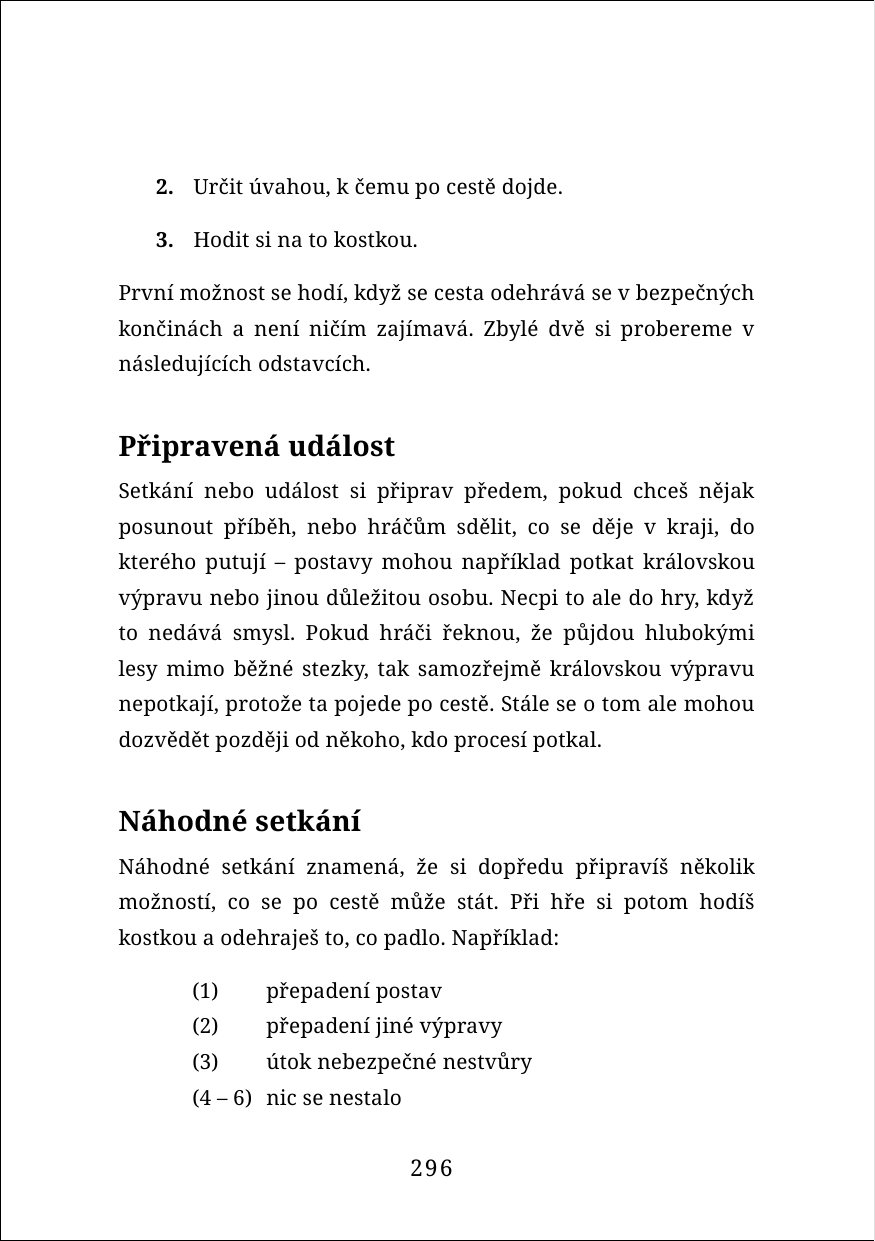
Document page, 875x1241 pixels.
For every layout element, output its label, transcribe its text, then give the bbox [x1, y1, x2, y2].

subtitle Náhodné setkání [118, 802, 756, 840]
list Hodit si na to kostkou. [156, 225, 756, 253]
subtitle Připravená událost [118, 426, 756, 464]
list Určit úvahou, k čemu po cestě dojde. [156, 172, 756, 200]
text Setkání nebo událost si připrav předem, pokud chceš nějak posunout příběh, nebo hráčům sdělit, co se děje v kraji, do kterého putují – postavy mohou například potkat královskou výpravu nebo jinou důležitou osobu. Necpi to ale do hry, když to nedává smysl. Pokud hráči řeknou, že půjdou hlubokými lesy mimo běžné stezky, tak samozřejmě královskou výpravu nepotkají, protože ta pojede po cestě. Stále se o tom ale mohou dozvědět později od někoho, kdo procesí potkal. [118, 476, 756, 753]
text (1) přepadení postav (2) přepadení jiné výpravy (3) útok nebezpečné nestvůry (4 – 6) nic se nestalo [192, 976, 756, 1111]
text První možnost se hodí, když se cesta odehrává se v bezpečných končinách a není ničím zajímavá. Zbylé dvě si probereme v následujících odstavcích. [118, 278, 756, 378]
text Náhodné setkání znamená, že si dopředu připravíš několik možností, co se po cestě může stát. Při hře si potom hodíš kostkou a odehraješ to, co padlo. Například: [118, 852, 756, 951]
